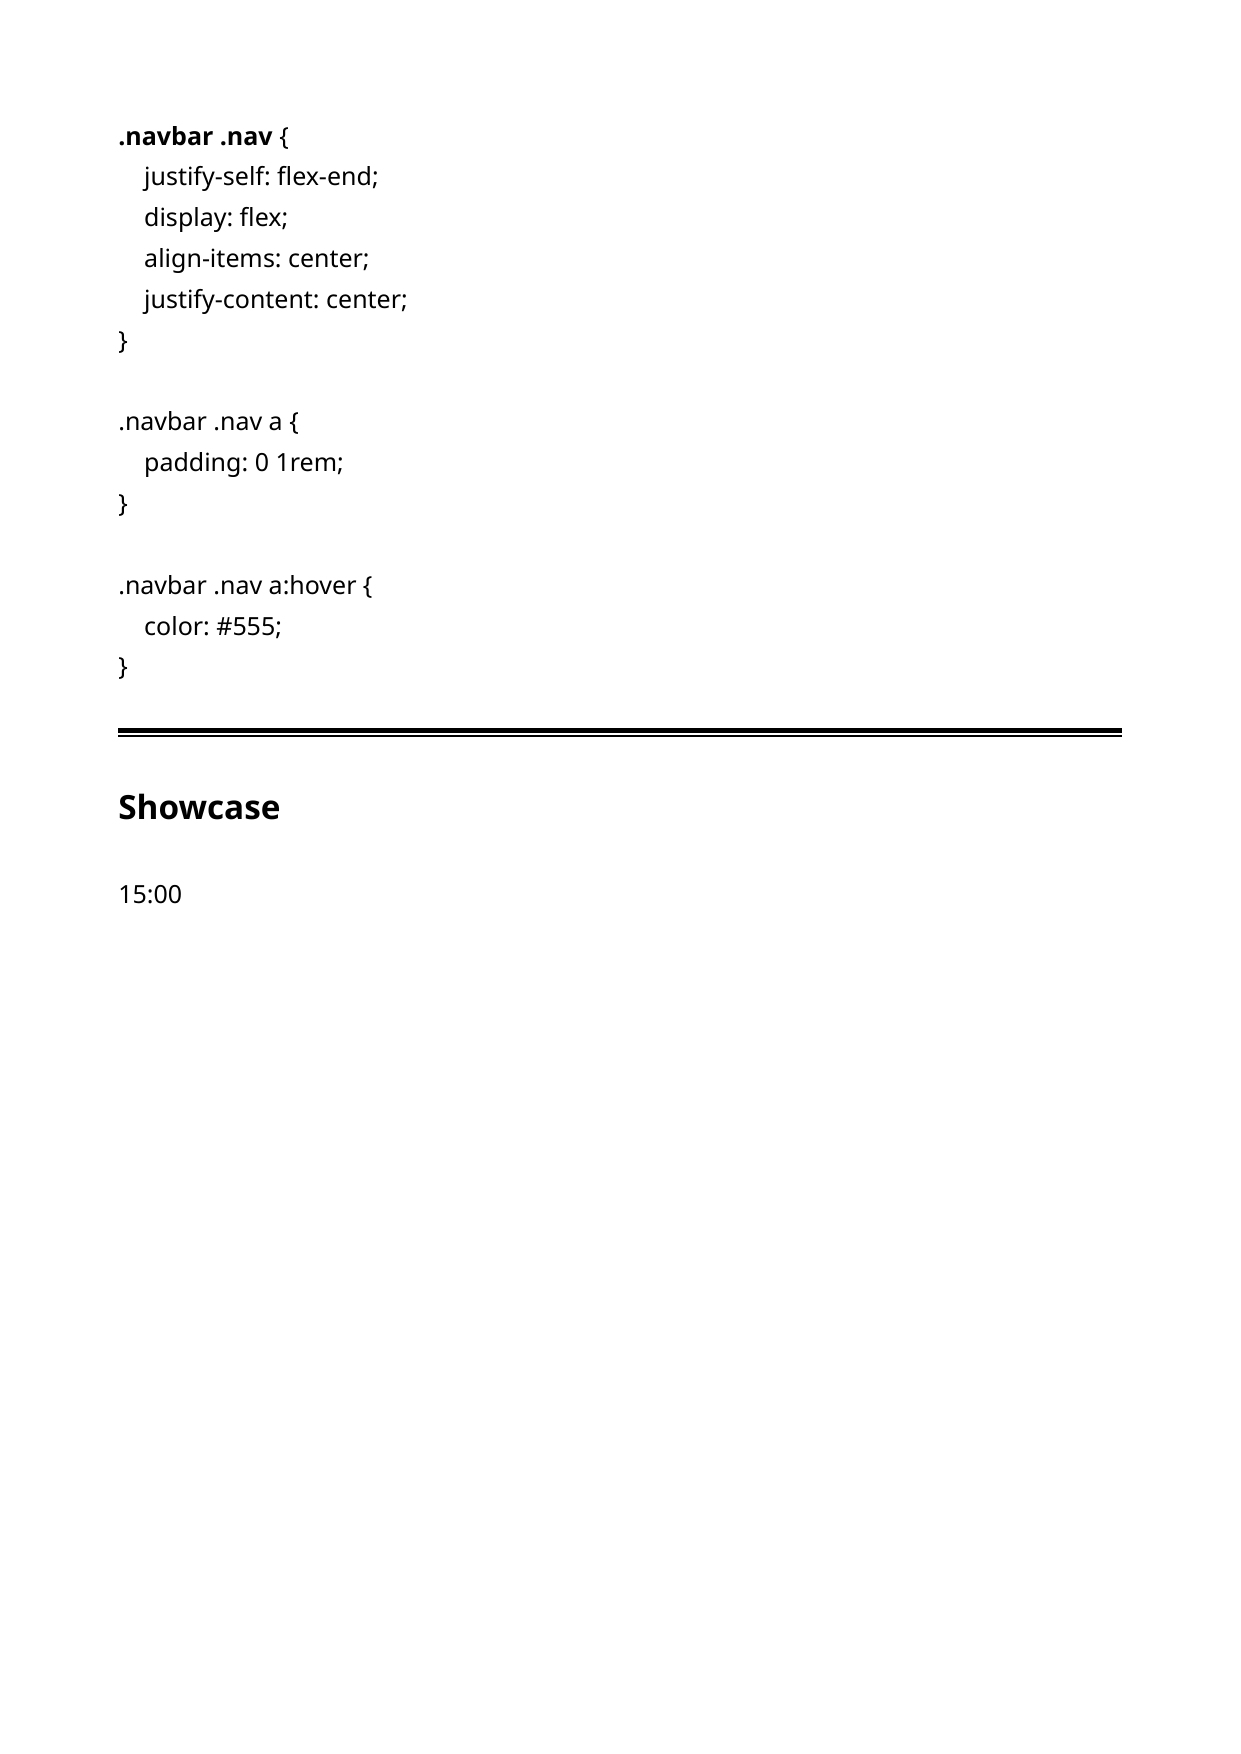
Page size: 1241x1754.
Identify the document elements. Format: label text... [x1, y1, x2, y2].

text .navbar .nav a:hover { [118, 567, 1122, 601]
text } [118, 322, 1122, 356]
text 15:00 [118, 876, 1122, 910]
text justify-self: flex-end; [118, 159, 1122, 193]
text justify-content: center; [118, 281, 1122, 316]
text .navbar .nav { [118, 118, 1122, 152]
text } [118, 486, 1122, 520]
text padding: 0 1rem; [118, 445, 1122, 479]
text .navbar .nav a { [118, 404, 1122, 438]
text display: flex; [118, 200, 1122, 234]
text align-items: center; [118, 241, 1122, 275]
text color: #555; [118, 608, 1122, 642]
subtitle Showcase [118, 784, 1122, 829]
text } [118, 649, 1122, 683]
